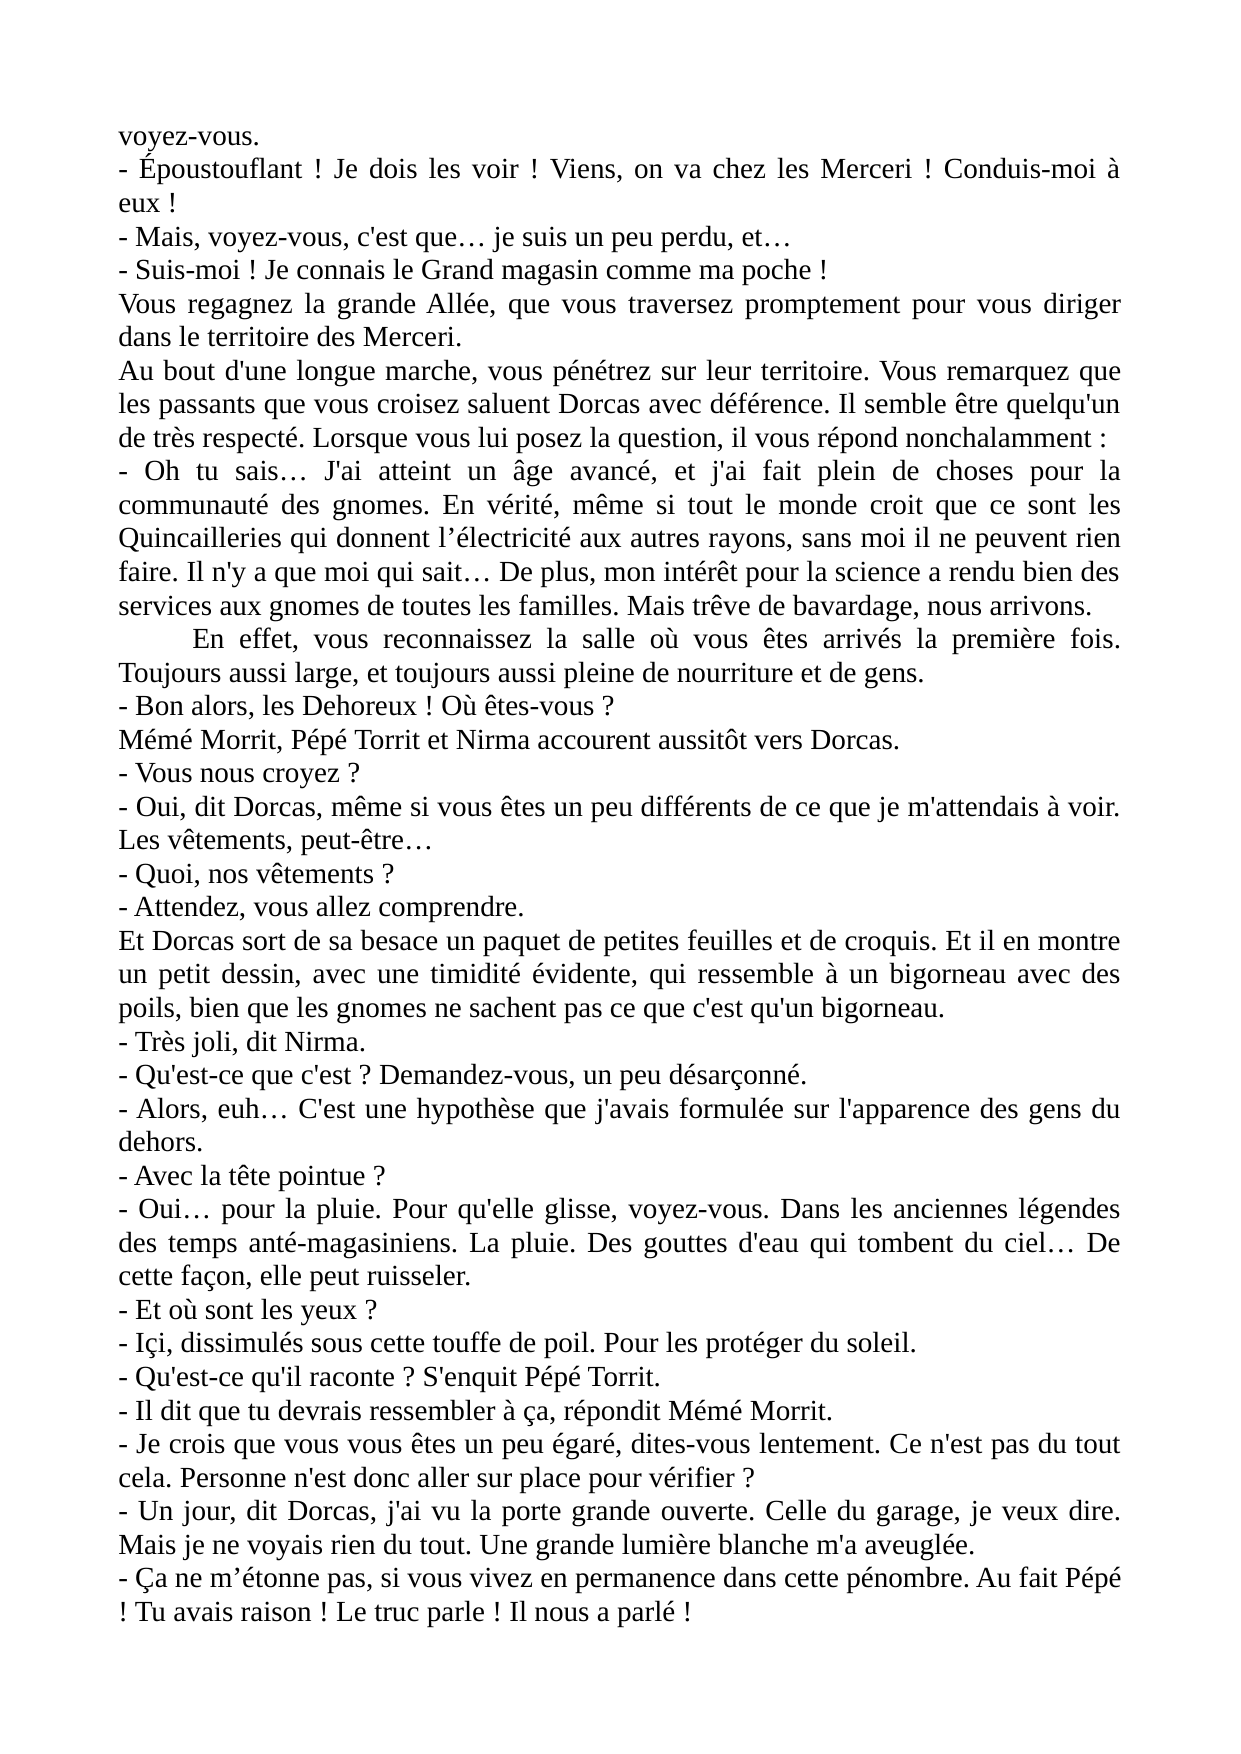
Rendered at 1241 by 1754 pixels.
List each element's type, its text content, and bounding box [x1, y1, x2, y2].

text - Et où sont les yeux ? [118, 1292, 1122, 1326]
text - Je crois que vous vous êtes un peu égaré, dites-vous lentement. Ce n'est pas du tout cela. Personne n'est donc aller sur place pour vérifier ? [118, 1426, 1122, 1493]
text Vous regagnez la grande Allée, que vous traversez promptement pour vous diriger dans le territoire des Merceri. [118, 286, 1122, 353]
text - Très joli, dit Nirma. [118, 1024, 1122, 1057]
text Au bout d'une longue marche, vous pénétrez sur leur territoire. Vous remarquez que les passants que vous croisez saluent Dorcas avec déférence. Il semble être quelqu'un de très respecté. Lorsque vous lui posez la question, il vous répond nonchalamment : [118, 353, 1122, 453]
text - Époustouflant ! Je dois les voir ! Viens, on va chez les Merceri ! Conduis-moi à eux ! [118, 152, 1122, 219]
text - Qu'est-ce qu'il raconte ? S'enquit Pépé Torrit. [118, 1359, 1122, 1393]
text - Avec la tête pointue ? [118, 1158, 1122, 1191]
text - Qu'est-ce que c'est ? Demandez-vous, un peu désarçonné. [118, 1057, 1122, 1091]
text - Il dit que tu devrais ressembler à ça, répondit Mémé Morrit. [118, 1393, 1122, 1426]
text - Içi, dissimulés sous cette touffe de poil. Pour les protéger du soleil. [118, 1326, 1122, 1359]
text voyez-vous. [118, 118, 1122, 152]
text - Oui, dit Dorcas, même si vous êtes un peu différents de ce que je m'attendais à voir. Les vêtements, peut-être… [118, 789, 1122, 856]
text En effet, vous reconnaissez la salle où vous êtes arrivés la première fois. Toujours aussi large, et toujours aussi pleine de nourriture et de gens. [118, 621, 1122, 688]
text - Bon alors, les Dehoreux ! Où êtes-vous ? [118, 688, 1122, 722]
text - Oui… pour la pluie. Pour qu'elle glisse, voyez-vous. Dans les anciennes légendes des temps anté-magasiniens. La pluie. Des gouttes d'eau qui tombent du ciel… De cette façon, elle peut ruisseler. [118, 1191, 1122, 1292]
text - Mais, voyez-vous, c'est que… je suis un peu perdu, et… [118, 219, 1122, 252]
text - Vous nous croyez ? [118, 755, 1122, 789]
text Et Dorcas sort de sa besace un paquet de petites feuilles et de croquis. Et il en montre un petit dessin, avec une timidité évidente, qui ressemble à un bigorneau avec des poils, bien que les gnomes ne sachent pas ce que c'est qu'un bigorneau. [118, 923, 1122, 1024]
text - Attendez, vous allez comprendre. [118, 889, 1122, 923]
text - Ça ne m’étonne pas, si vous vivez en permanence dans cette pénombre. Au fait Pépé ! Tu avais raison ! Le truc parle ! Il nous a parlé ! [118, 1560, 1122, 1627]
text - Alors, euh… C'est une hypothèse que j'avais formulée sur l'apparence des gens du dehors. [118, 1091, 1122, 1158]
text - Suis-moi ! Je connais le Grand magasin comme ma poche ! [118, 252, 1122, 286]
text - Un jour, dit Dorcas, j'ai vu la porte grande ouverte. Celle du garage, je veux dire. Mais je ne voyais rien du tout. Une grande lumière blanche m'a aveuglée. [118, 1493, 1122, 1560]
text - Oh tu sais… J'ai atteint un âge avancé, et j'ai fait plein de choses pour la communauté des gnomes. En vérité, même si tout le monde croit que ce sont les Quincailleries qui donnent l’électricité aux autres rayons, sans moi il ne peuvent rien faire. Il n'y a que moi qui sait… De plus, mon intérêt pour la science a rendu bien des services aux gnomes de toutes les familles. Mais trêve de bavardage, nous arrivons. [118, 453, 1122, 621]
text Mémé Morrit, Pépé Torrit et Nirma accourent aussitôt vers Dorcas. [118, 722, 1122, 755]
text - Quoi, nos vêtements ? [118, 856, 1122, 889]
